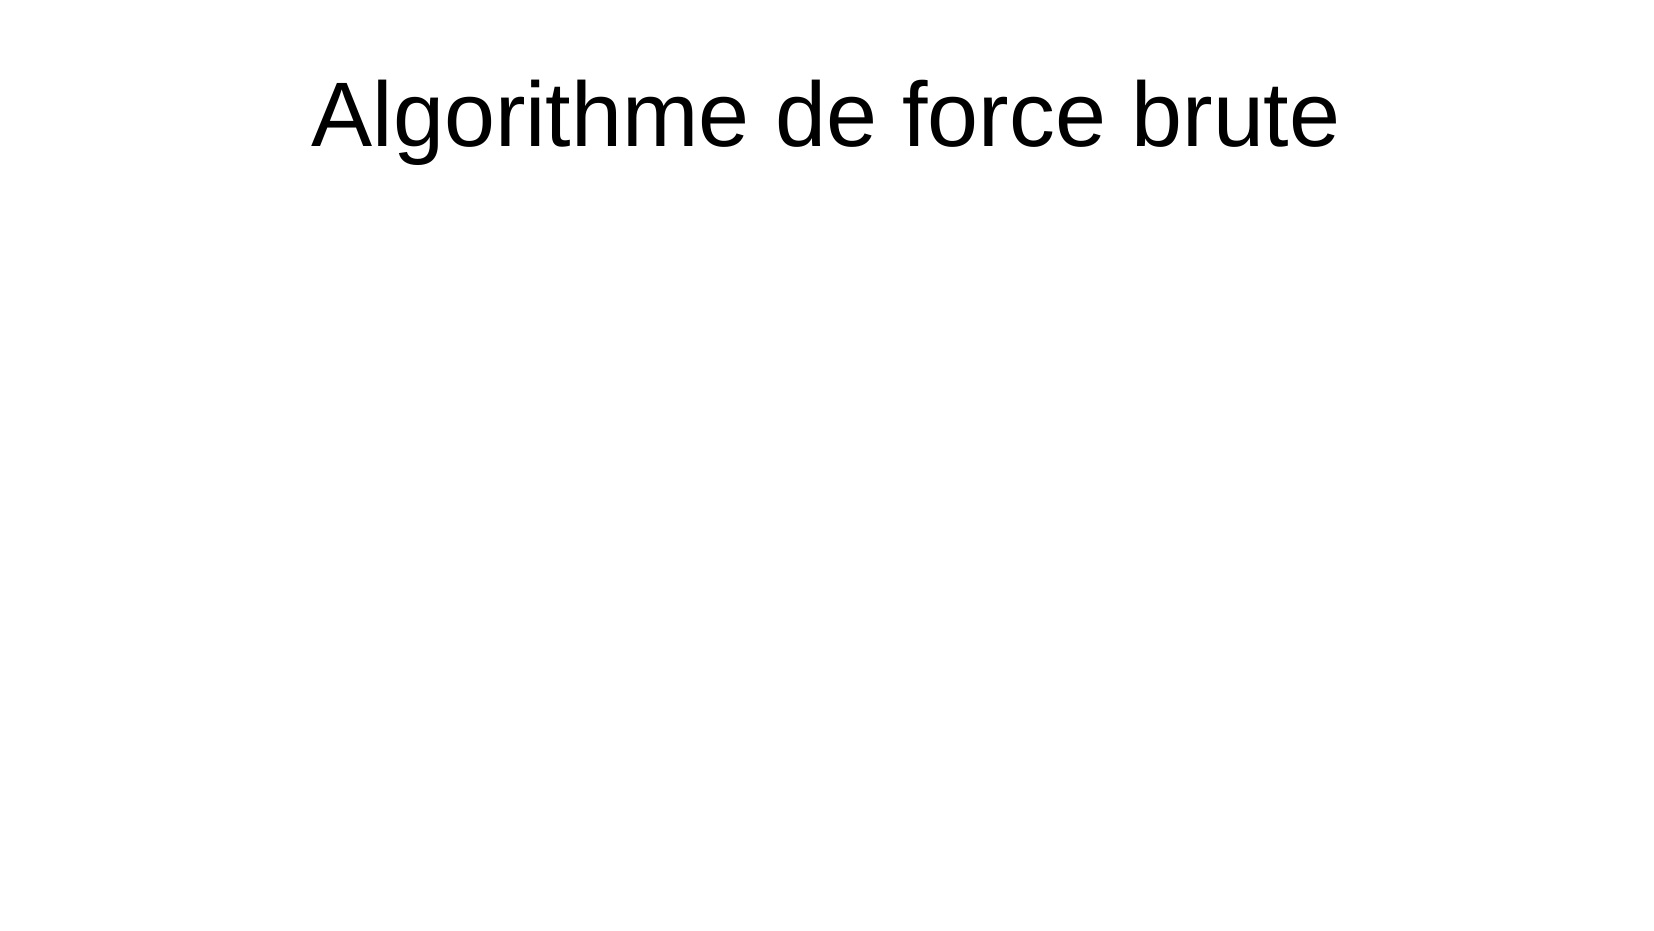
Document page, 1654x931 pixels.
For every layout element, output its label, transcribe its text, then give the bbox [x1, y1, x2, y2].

title Algorithme de force brute [82, 37, 1571, 193]
